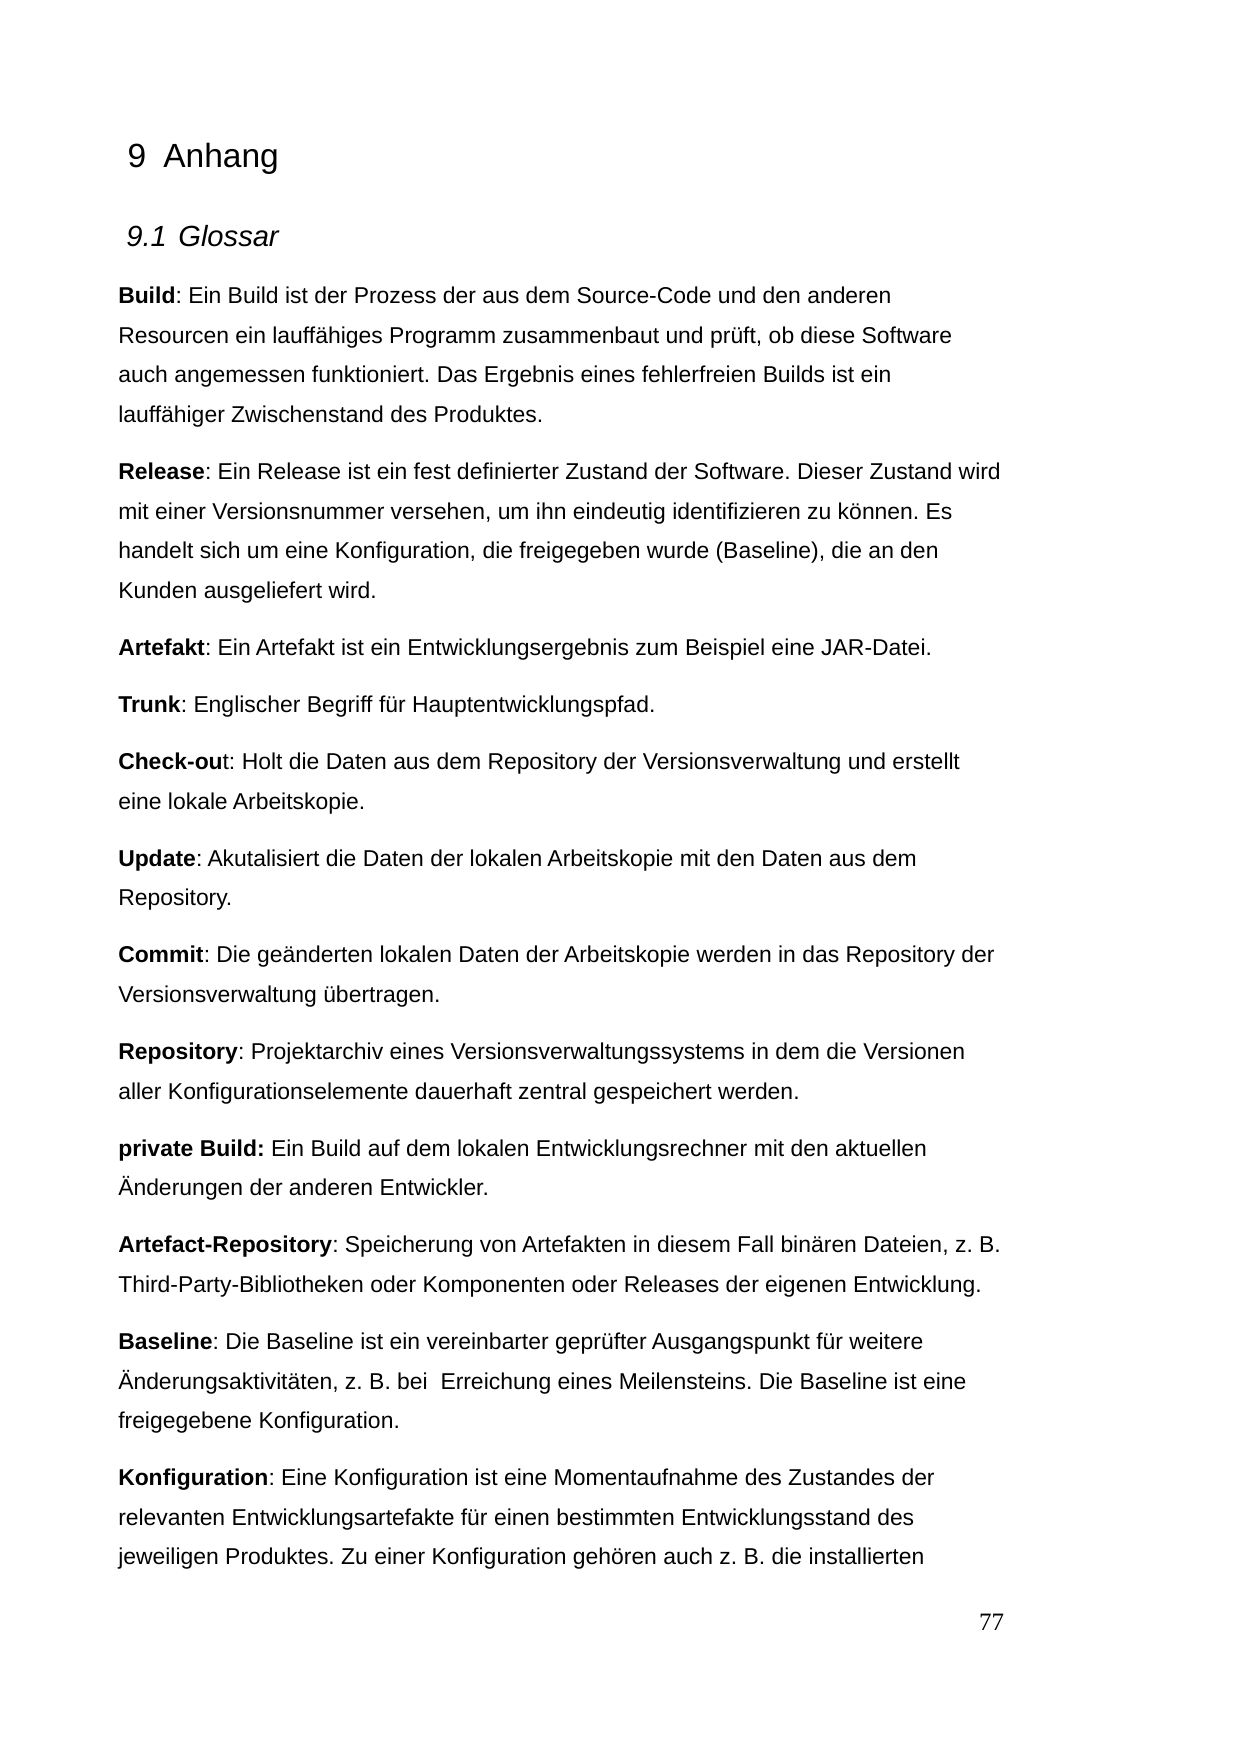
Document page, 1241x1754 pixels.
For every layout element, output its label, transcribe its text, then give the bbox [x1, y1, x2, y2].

text Build: Ein Build ist der Prozess der aus dem Source-Code und den anderen Resourcen ein lauffähiges Programm zusammenbaut und prüft, ob diese Software auch angemessen funktioniert. Das Ergebnis eines fehlerfreien Builds ist ein lauffähiger Zwischenstand des Produktes. [118, 282, 1004, 427]
text Artefact-Repository: Speicherung von Artefakten in diesem Fall binären Dateien, z. B. Third-Party-Bibliotheken oder Komponenten oder Releases der eigenen Entwicklung. [118, 1231, 1004, 1297]
text Konfiguration: Eine Konfiguration ist eine Momentaufnahme des Zustandes der relevanten Entwicklungsartefakte für einen bestimmten Entwicklungsstand des jeweiligen Produktes. Zu einer Konfiguration gehören auch z. B. die installierten [118, 1464, 1004, 1569]
text Repository: Projektarchiv eines Versionsverwaltungssystems in dem die Versionen aller Konfigurationselemente dauerhaft zentral gespeichert werden. [118, 1038, 1004, 1104]
text Release: Ein Release ist ein fest definierter Zustand der Software. Dieser Zustand wird mit einer Versionsnummer versehen, um ihn eindeutig identifizieren zu können. Es handelt sich um eine Konfiguration, die freigegeben wurde (Baseline), die an den Kunden ausgeliefert wird. [118, 458, 1004, 603]
text private Build: Ein Build auf dem lokalen Entwicklungsrechner mit den aktuellen Änderungen der anderen Entwickler. [118, 1135, 1004, 1201]
subtitle Anhang [118, 136, 1004, 174]
text Update: Akutalisiert die Daten der lokalen Arbeitskopie mit den Daten aus dem Repository. [118, 845, 1004, 911]
text Check-out: Holt die Daten aus dem Repository der Versionsverwaltung und erstellt eine lokale Arbeitskopie. [118, 748, 1004, 814]
text Trunk: Englischer Begriff für Hauptentwicklungspfad. [118, 691, 1004, 717]
text Artefakt: Ein Artefakt ist ein Entwicklungsergebnis zum Beispiel eine JAR-Datei. [118, 634, 1004, 660]
text Commit: Die geänderten lokalen Daten der Arbeitskopie werden in das Repository der Versionsverwaltung übertragen. [118, 941, 1004, 1007]
subtitle Glossar [118, 219, 1004, 252]
text Baseline: Die Baseline ist ein vereinbarter geprüfter Ausgangspunkt für weitere Änderungsaktivitäten, z. B. bei Erreichung eines Meilensteins. Die Baseline ist eine freigegebene Konfiguration. [118, 1328, 1004, 1433]
